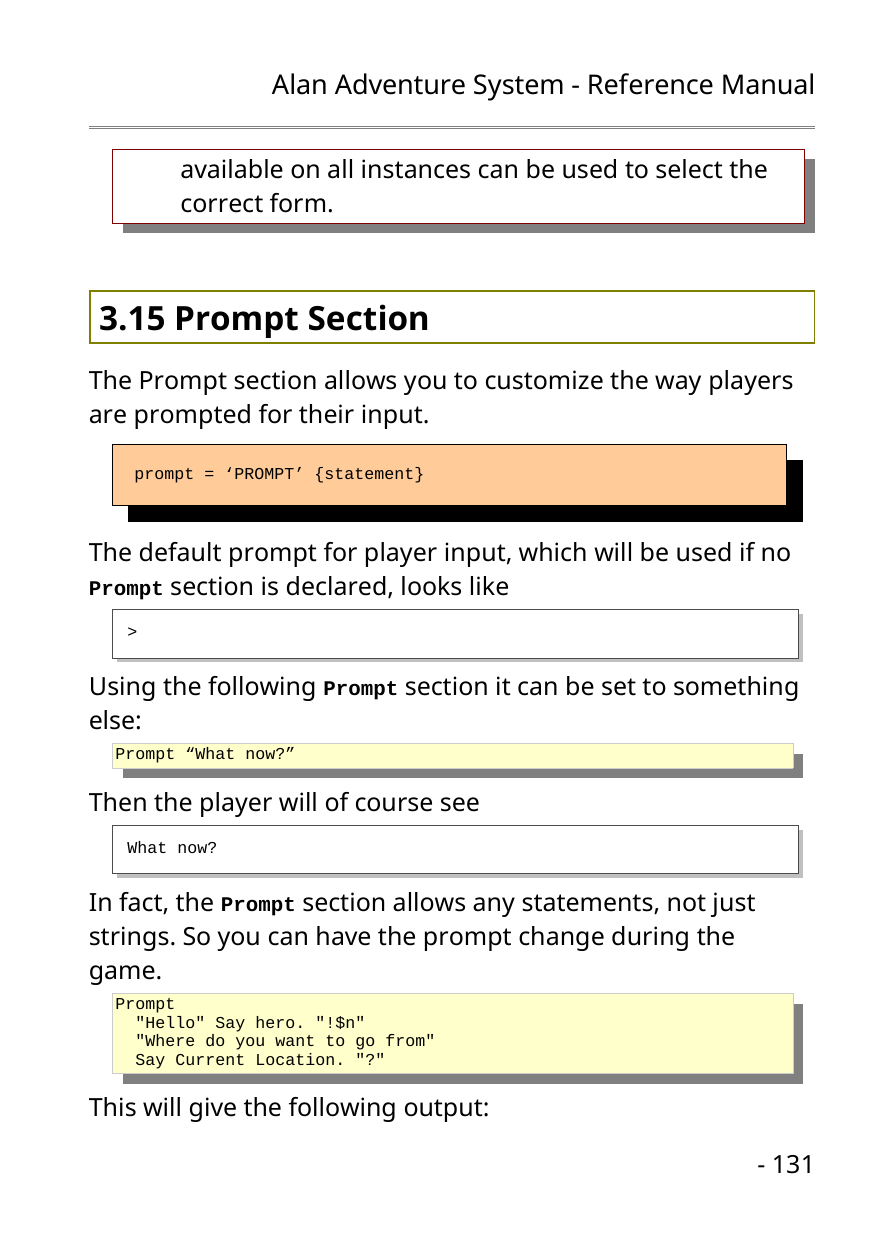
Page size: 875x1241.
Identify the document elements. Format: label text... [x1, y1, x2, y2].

text Prompt [113, 994, 793, 1012]
text What now? [113, 826, 798, 873]
text prompt = ‘PROMPT’ {statement} [113, 445, 786, 505]
text Say Current Location. "?" [113, 1049, 793, 1073]
subtitle Prompt Section [91, 292, 814, 342]
text "Hello" Say hero. "!$n" [113, 1012, 793, 1030]
list available on all instances can be used to select the correct form. [113, 150, 804, 222]
text "Where do you want to go from" [113, 1030, 793, 1049]
text The default prompt for player input, which will be used if no Prompt section is declared, looks like [88, 535, 815, 603]
text Using the following Prompt section it can be set to something else: [88, 669, 815, 737]
text This will give the following output: [88, 1090, 815, 1124]
text In fact, the Prompt section allows any statements, not just strings. So you can have the prompt change during the game. [88, 885, 815, 987]
text Then the player will of course see [88, 785, 815, 819]
text > [113, 610, 798, 658]
text Prompt “What now?” [113, 744, 793, 768]
text The Prompt section allows you to customize the way players are prompted for their input. [88, 363, 815, 431]
